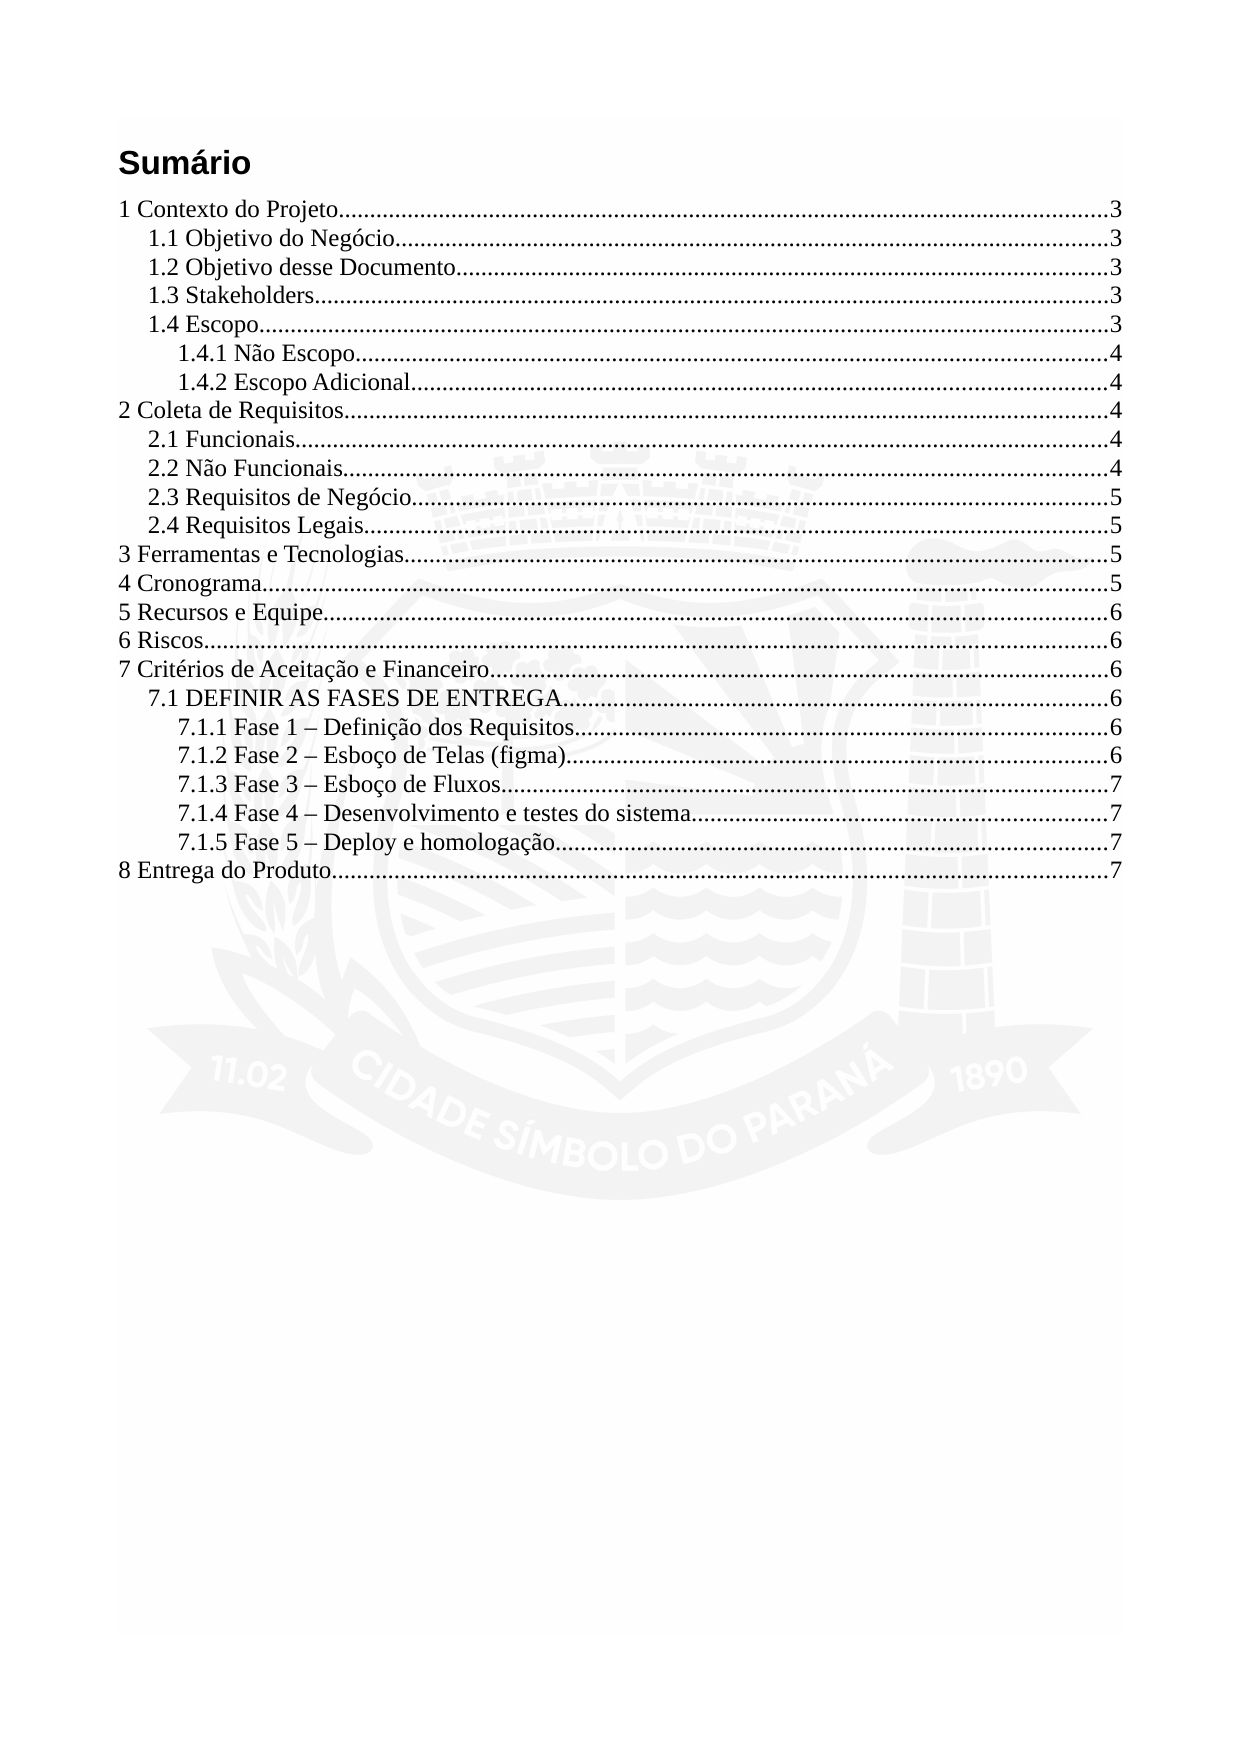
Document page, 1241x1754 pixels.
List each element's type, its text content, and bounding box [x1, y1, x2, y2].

picture [118, 223, 177, 395]
text 1.4 Escopo 3 [148, 309, 1122, 338]
text 2.4 Requisitos Legais 5 [148, 510, 1122, 539]
text 1.2 Objetivo desse Documento 3 [148, 252, 1122, 280]
picture [118, 117, 1122, 143]
text 1 Contexto do Projeto 3 [118, 194, 1122, 223]
text 7.1.3 Fase 3 – Esboço de Fluxos 7 [177, 769, 1122, 798]
text 6 Riscos 6 [118, 625, 1122, 654]
text 1.3 Stakeholders 3 [148, 280, 1122, 309]
picture [118, 182, 1122, 194]
text 7.1.2 Fase 2 – Esboço de Telas (figma) 6 [177, 740, 1122, 769]
text 3 Ferramentas e Tecnologias 5 [118, 539, 1122, 568]
text 5 Recursos e Equipe 6 [118, 597, 1122, 625]
text 7 Critérios de Aceitação e Financeiro 6 [118, 654, 1122, 683]
text 4 Cronograma 5 [118, 568, 1122, 597]
text 7.1.5 Fase 5 – Deploy e homologação 7 [177, 827, 1122, 855]
picture [118, 884, 1122, 1636]
subtitle Sumário [118, 143, 1122, 182]
text 7.1.1 Fase 1 – Definição dos Requisitos 6 [177, 712, 1122, 740]
text 8 Entrega do Produto 7 [118, 855, 1122, 884]
text 1.4.1 Não Escopo 4 [177, 338, 1122, 367]
text 2.3 Requisitos de Negócio 5 [148, 482, 1122, 510]
picture [118, 683, 177, 855]
text 2.1 Funcionais 4 [148, 424, 1122, 453]
text 7.1.4 Fase 4 – Desenvolvimento e testes do sistema 7 [177, 798, 1122, 827]
text 7.1 DEFINIR AS FASES DE ENTREGA 6 [148, 683, 1122, 712]
text 2.2 Não Funcionais 4 [148, 453, 1122, 482]
text 1.4.2 Escopo Adicional 4 [177, 367, 1122, 395]
picture [118, 424, 148, 539]
text 1.1 Objetivo do Negócio 3 [148, 223, 1122, 252]
text 2 Coleta de Requisitos 4 [118, 395, 1122, 424]
